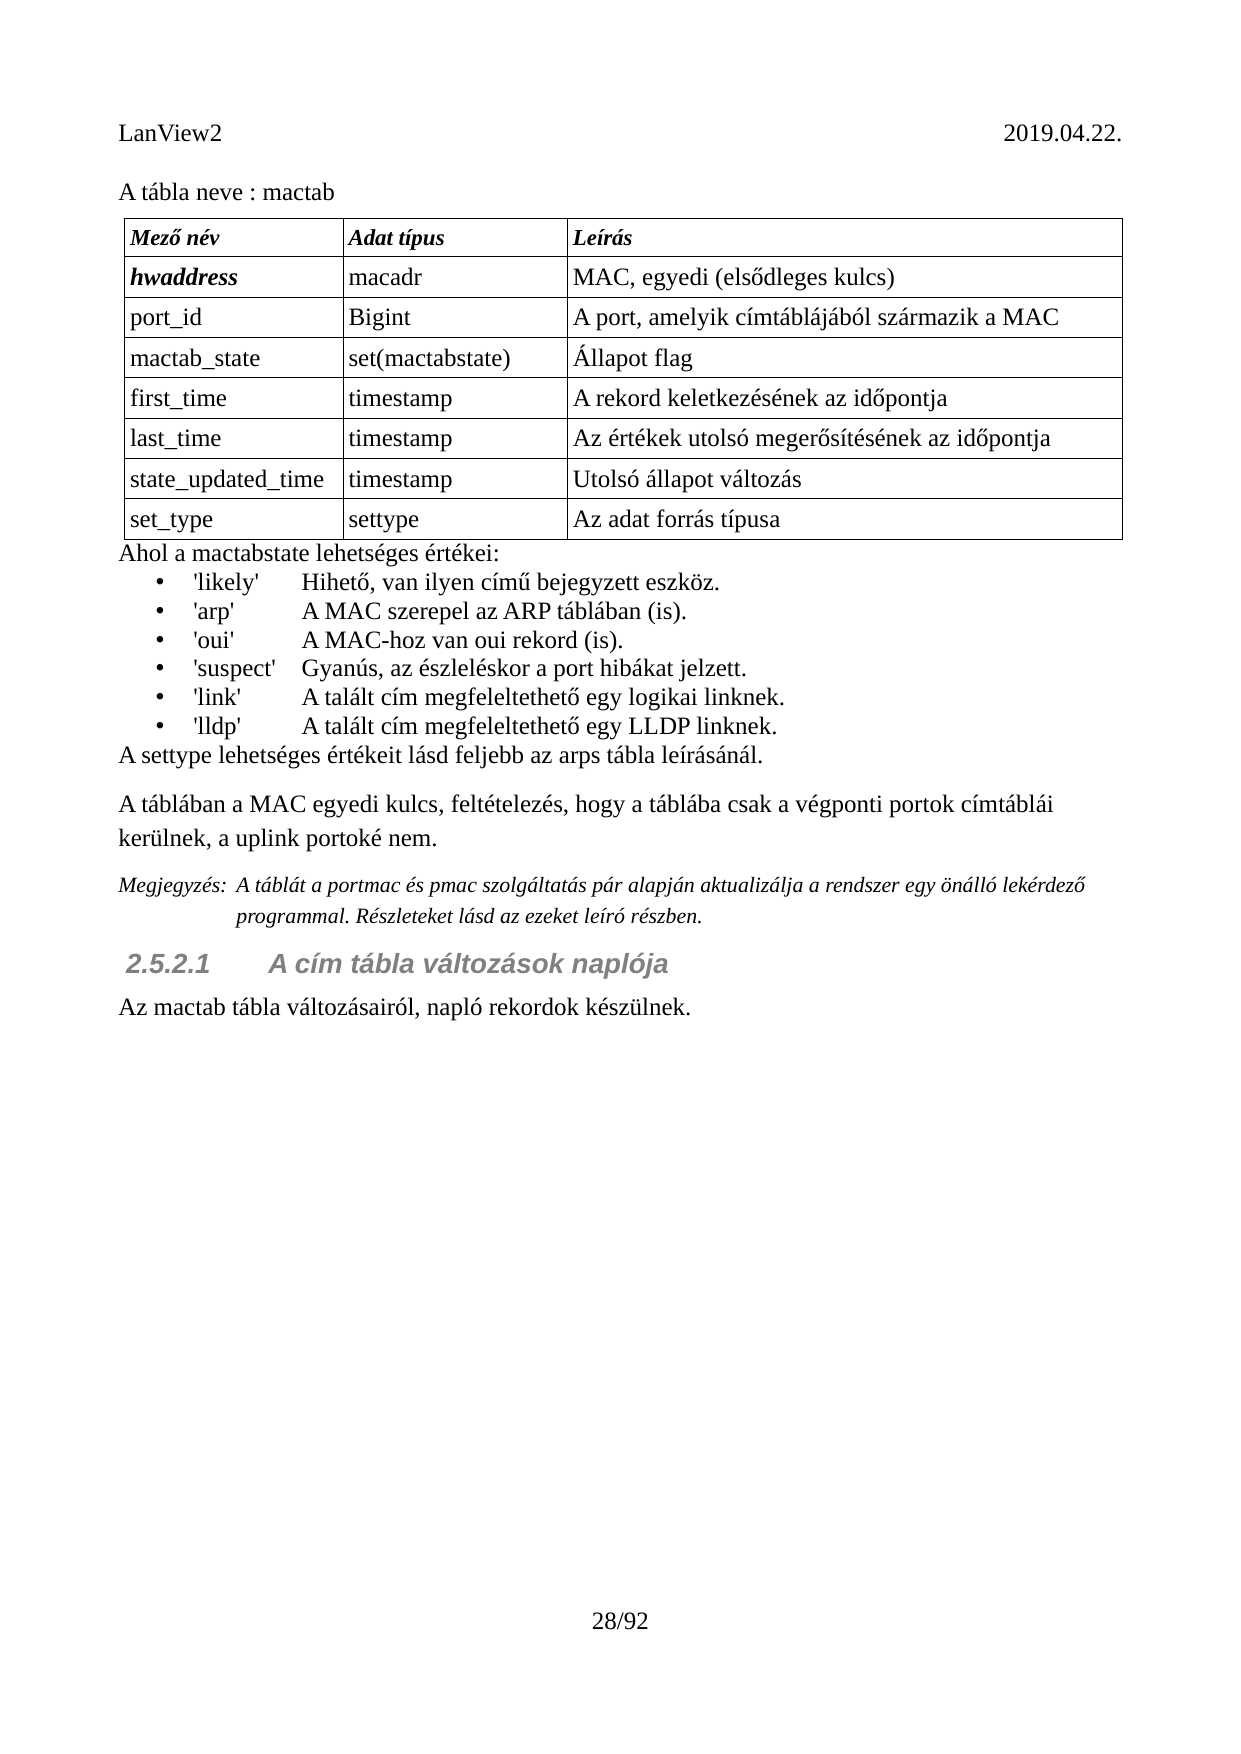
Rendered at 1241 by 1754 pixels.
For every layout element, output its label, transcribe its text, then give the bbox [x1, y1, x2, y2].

text A tábla neve : mactab [118, 177, 1122, 206]
table_cell mactab_state [125, 338, 343, 377]
list 'suspect' Gyanús, az észleléskor a port hibákat jelzett. [156, 653, 1122, 682]
table_cell Állapot flag [568, 338, 1122, 377]
table_cell Az adat forrás típusa [568, 499, 1122, 538]
list 'oui' A MAC-hoz van oui rekord (is). [156, 625, 1122, 653]
list 'arp' A MAC szerepel az ARP táblában (is). [156, 596, 1122, 625]
table_cell Utolsó állapot változás [568, 459, 1122, 498]
list 'link' A talált cím megfeleltethető egy logikai linknek. [156, 682, 1122, 711]
table_cell Az értékek utolsó megerősítésének az időpontja [568, 419, 1122, 458]
table_header Adat típus [344, 219, 567, 256]
table_cell first_time [125, 378, 343, 417]
table_cell state_updated_time [125, 459, 343, 498]
table_cell timestamp [344, 378, 567, 417]
subtitle A cím tábla változások naplója [118, 947, 1122, 979]
table_cell set(mactabstate) [344, 338, 567, 377]
table_cell MAC, egyedi (elsődleges kulcs) [568, 257, 1122, 297]
text A settype lehetséges értékeit lásd feljebb az arps tábla leírásánál. [118, 740, 1122, 768]
table_cell last_time [125, 419, 343, 458]
table_header Mező név [125, 219, 343, 256]
table_cell hwaddress [125, 257, 343, 297]
table_cell timestamp [344, 459, 567, 498]
table_cell timestamp [344, 419, 567, 458]
table_cell A rekord keletkezésének az időpontja [568, 378, 1122, 417]
text Az mactab tábla változásairól, napló rekordok készülnek. [118, 992, 1122, 1021]
text A táblában a MAC egyedi kulcs, feltételezés, hogy a táblába csak a végponti portok címtáblái kerülnek, a uplink portoké nem. [118, 789, 1122, 852]
table_cell macadr [344, 257, 567, 297]
table_cell A port, amelyik címtáblájából származik a MAC [568, 298, 1122, 337]
list 'likely' Hihető, van ilyen című bejegyzett eszköz. [156, 567, 1122, 596]
text Megjegyzés: A táblát a portmac és pmac szolgáltatás pár alapján aktualizálja a rendszer egy önálló lekérdező programmal. Részleteket lásd az ezeket leíró részben. [118, 872, 1122, 928]
list 'lldp' A talált cím megfeleltethető egy LLDP linknek. [156, 711, 1122, 740]
table_cell Bigint [344, 298, 567, 337]
table_cell set_type [125, 499, 343, 538]
text Ahol a mactabstate lehetséges értékei: [118, 538, 1122, 567]
table_cell settype [344, 499, 567, 538]
table_header Leírás [568, 219, 1122, 256]
table_cell port_id [125, 298, 343, 337]
